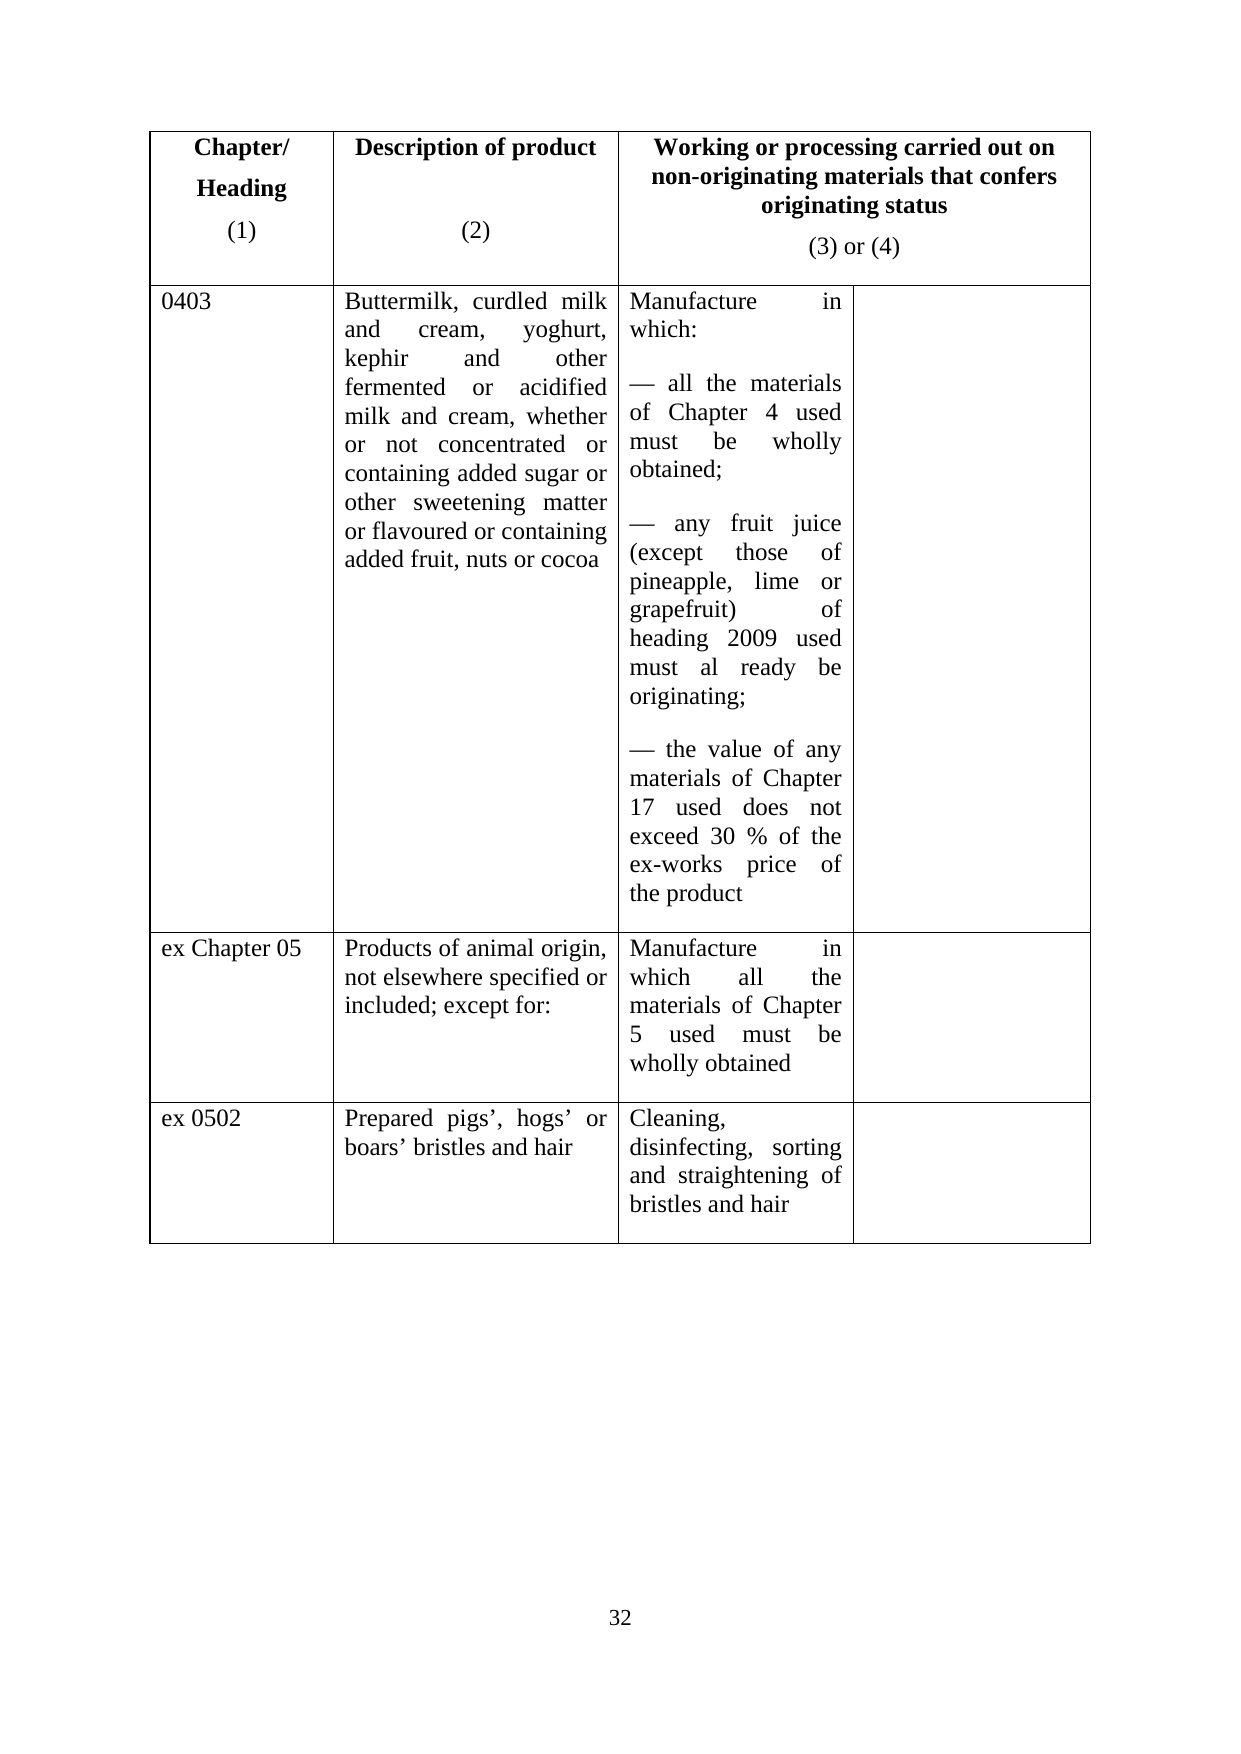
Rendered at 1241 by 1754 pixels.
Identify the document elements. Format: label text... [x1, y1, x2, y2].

table_cell Buttermilk, curdled milk and cream, yoghurt, kephir and other fermented or acidified milk and cream, whether or not concentrated or containing added sugar or other sweetening matter or flavoured or containing added fruit, nuts or cocoa [334, 286, 618, 932]
table_header Description of product (2) [334, 132, 618, 285]
table_cell [854, 1103, 1090, 1243]
table_cell Cleaning, disinfecting, sorting and straightening of bristles and hair [619, 1103, 853, 1243]
table_cell Manufacture in which: — all the materials of Chapter 4 used must be wholly obtained; — any fruit juice (except those of pineapple, lime or grapefruit) of heading 2009 used must al­ ready be originating; — the value of any materials of Chapter 17 used does not exceed 30 % of the ex-works price of the product [619, 286, 853, 932]
table_cell 0403 [151, 286, 333, 932]
table_cell Products of animal origin, not elsewhere specified or included; except for: [334, 933, 618, 1102]
table_cell ex Chapter 05 [151, 933, 333, 1102]
table_cell ex 0502 [151, 1103, 333, 1243]
table_header Chapter/ Heading (1) [151, 132, 333, 285]
table_cell [854, 286, 1090, 932]
table_cell Manufacture in which all the materials of Chapter 5 used must be wholly obtained [619, 933, 853, 1102]
table_header Working or processing carried out on non-originating materials that confers originating status (3) or (4) [619, 132, 1090, 285]
table_cell [854, 933, 1090, 1102]
table_cell Prepared pigs’, hogs’ or boars’ bristles and hair [334, 1103, 618, 1243]
